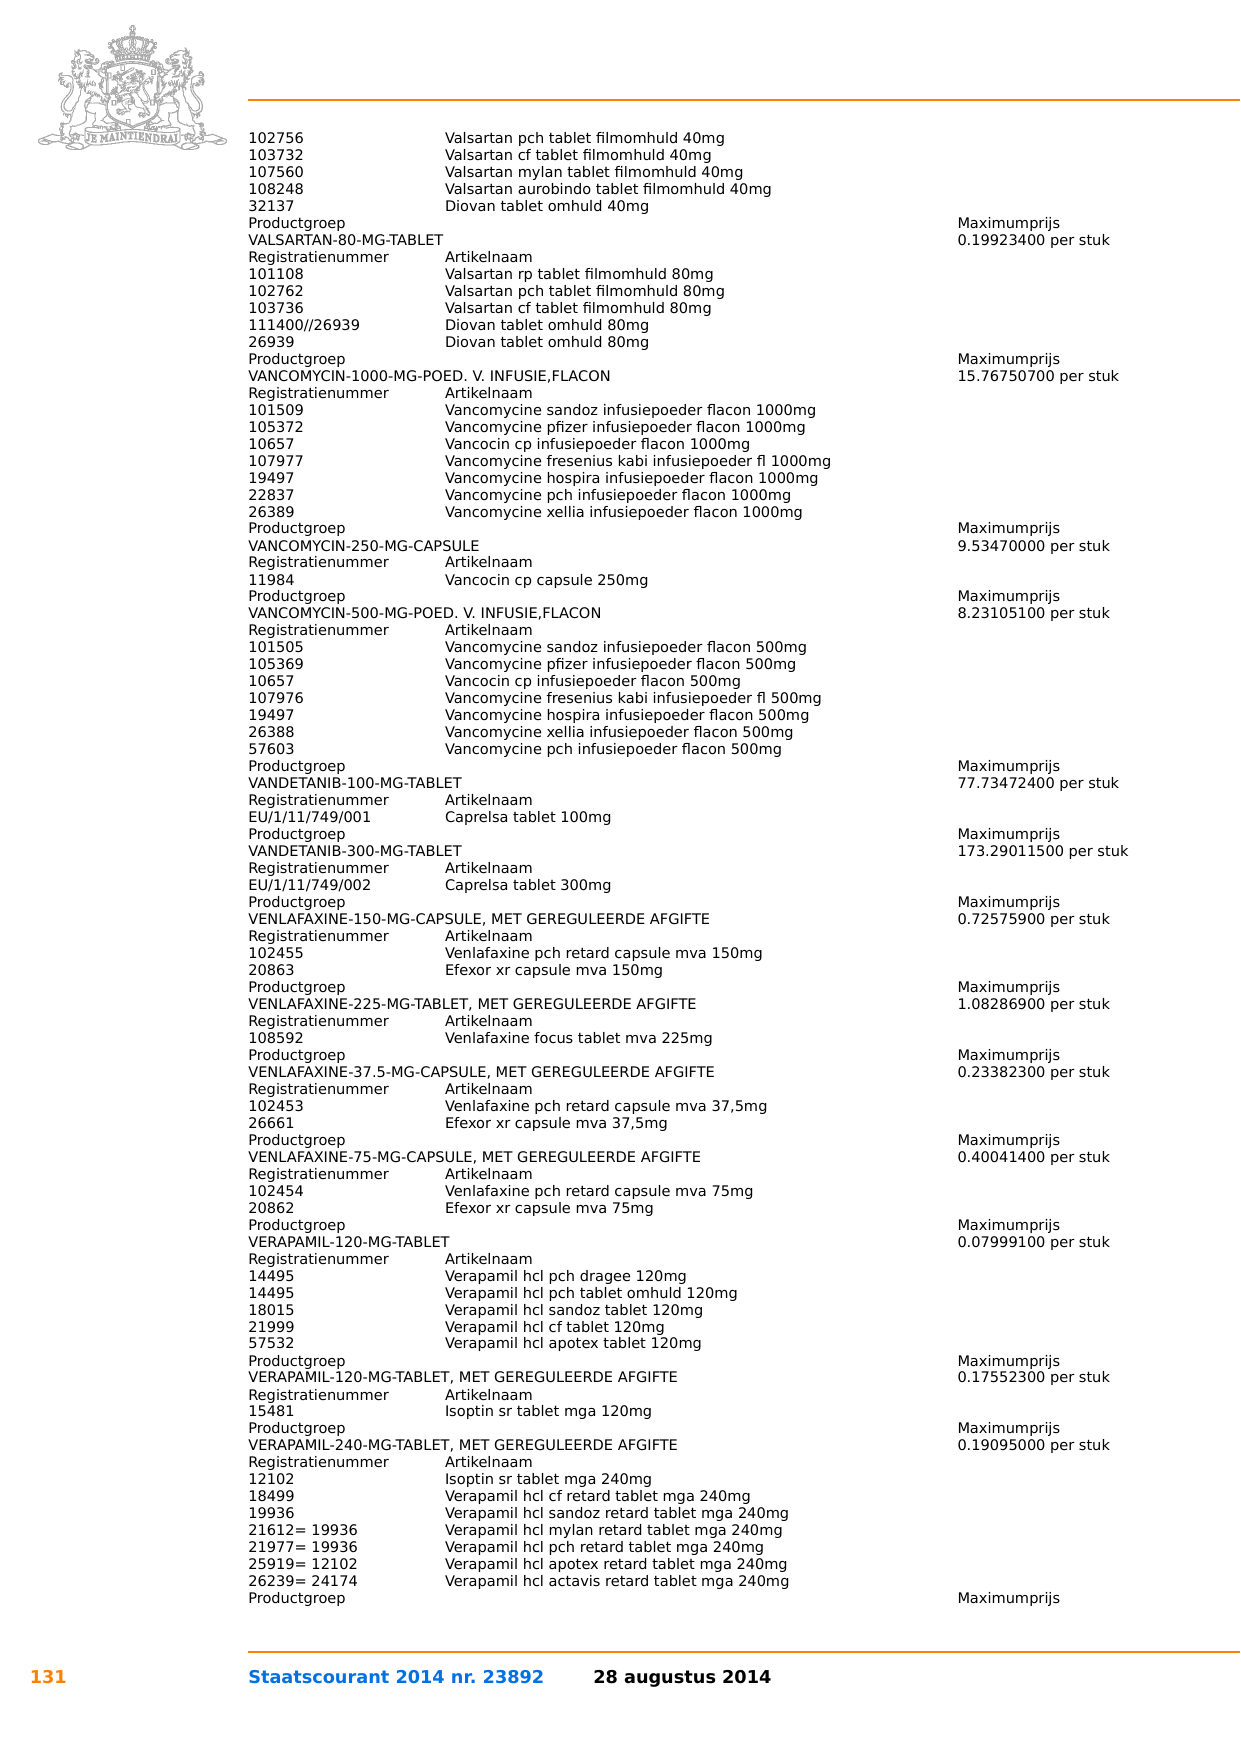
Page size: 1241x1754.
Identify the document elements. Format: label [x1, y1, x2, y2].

picture [38, 25, 227, 150]
